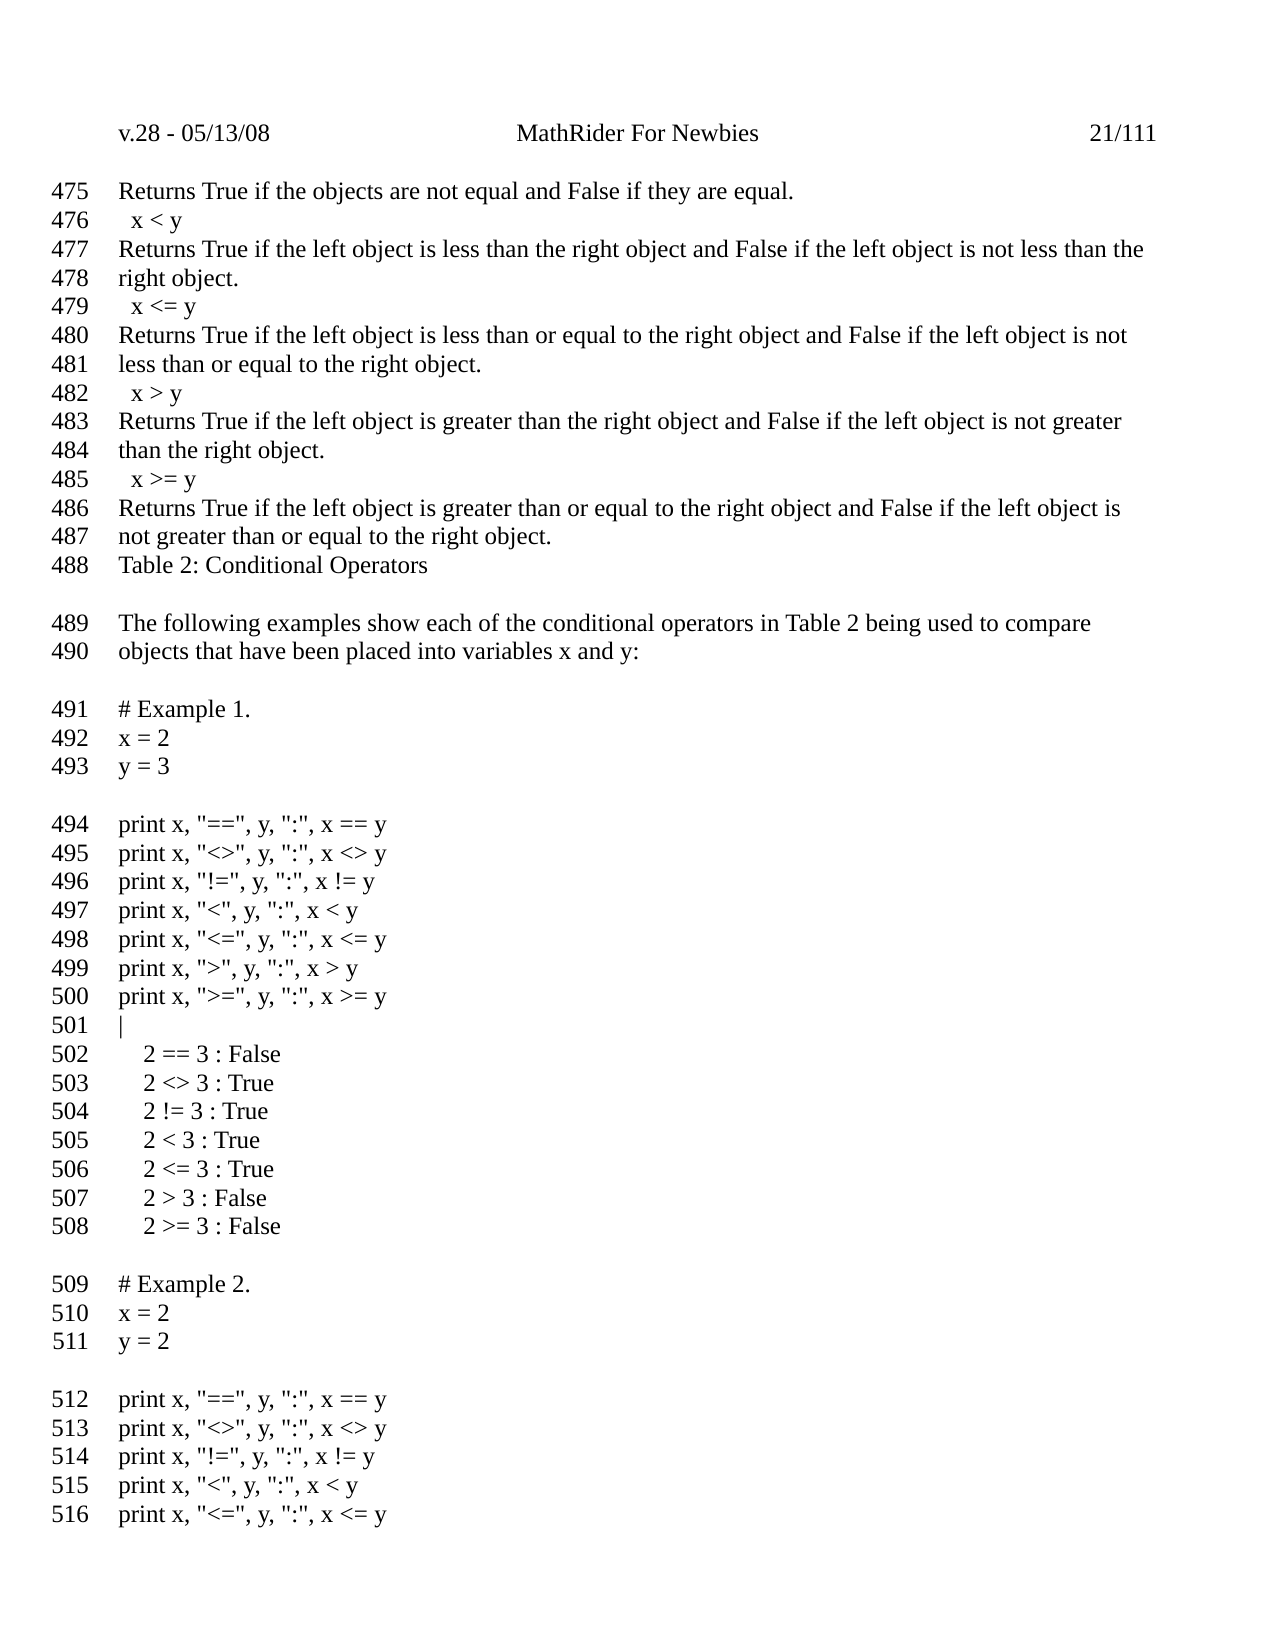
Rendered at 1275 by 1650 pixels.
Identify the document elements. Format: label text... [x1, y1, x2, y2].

text 2 >= 3 : False [118, 1211, 1157, 1240]
text 2 < 3 : True [118, 1125, 1157, 1154]
text Returns True if the objects are not equal and False if they are equal. [118, 176, 1157, 205]
text print x, "<", y, ":", x < y [118, 1470, 1157, 1499]
text print x, "!=", y, ":", x != y [118, 866, 1157, 895]
text 2 > 3 : False [118, 1183, 1157, 1211]
text 2 <> 3 : True [118, 1068, 1157, 1096]
text x = 2 [118, 1298, 1157, 1326]
text Returns True if the left object is greater than or equal to the right object and False if the left object is not greater than or equal to the right object. [118, 493, 1157, 550]
text 2 != 3 : True [118, 1096, 1157, 1125]
text Table 2: Conditional Operators [118, 550, 1157, 579]
text print x, "<=", y, ":", x <= y [118, 1499, 1157, 1528]
text Returns True if the left object is greater than the right object and False if the left object is not greater than the right object. [118, 406, 1157, 464]
text print x, ">=", y, ":", x >= y [118, 981, 1157, 1010]
text Returns True if the left object is less than or equal to the right object and False if the left object is not less than or equal to the right object. [118, 320, 1157, 378]
text print x, ">", y, ":", x > y [118, 953, 1157, 981]
text 2 <= 3 : True [118, 1154, 1157, 1183]
text print x, "<>", y, ":", x <> y [118, 838, 1157, 866]
text x > y [118, 378, 1157, 406]
text # Example 2. [118, 1269, 1157, 1298]
text | [118, 1010, 1157, 1039]
text y = 3 [118, 751, 1157, 780]
text 2 == 3 : False [118, 1039, 1157, 1068]
text print x, "<", y, ":", x < y [118, 895, 1157, 924]
text print x, "<>", y, ":", x <> y [118, 1413, 1157, 1441]
text print x, "==", y, ":", x == y [118, 1384, 1157, 1413]
text x = 2 [118, 723, 1157, 751]
text # Example 1. [118, 694, 1157, 723]
text Returns True if the left object is less than the right object and False if the left object is not less than the right object. [118, 234, 1157, 291]
text x < y [118, 205, 1157, 234]
text print x, "==", y, ":", x == y [118, 809, 1157, 838]
text print x, "!=", y, ":", x != y [118, 1441, 1157, 1470]
text y = 2 [118, 1326, 1157, 1355]
text The following examples show each of the conditional operators in Table 2 being used to compare objects that have been placed into variables x and y: [118, 608, 1157, 665]
text print x, "<=", y, ":", x <= y [118, 924, 1157, 953]
text x <= y [118, 291, 1157, 320]
text x >= y [118, 464, 1157, 493]
